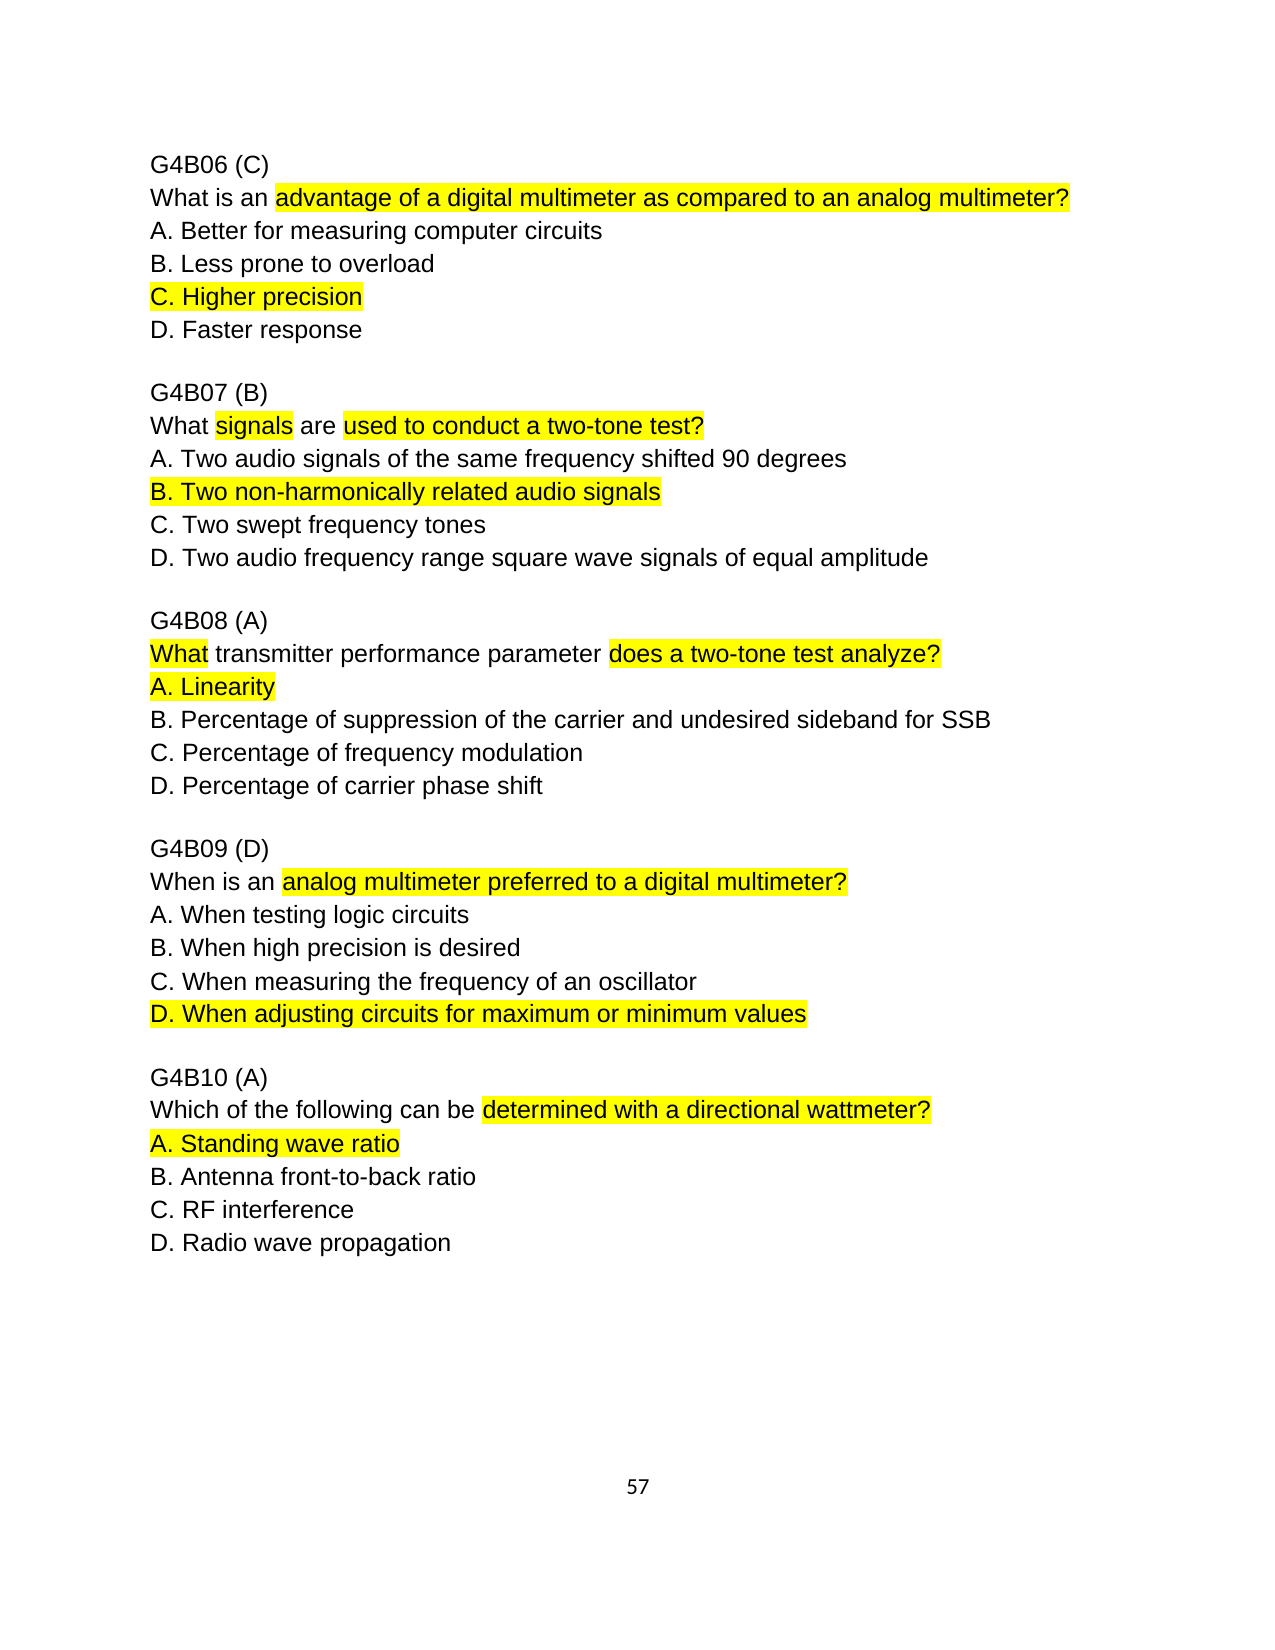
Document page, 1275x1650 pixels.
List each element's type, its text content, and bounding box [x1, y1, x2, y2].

text G4B07 (B) What signals are used to conduct a two-tone test? A. Two audio signals of the same frequency shifted 90 degrees B. Two non-harmonically related audio signals C. Two swept frequency tones D. Two audio frequency range square wave signals of equal amplitude [150, 378, 1125, 572]
text G4B09 (D) When is an analog multimeter preferred to a digital multimeter? A. When testing logic circuits B. When high precision is desired C. When measuring the frequency of an oscillator D. When adjusting circuits for maximum or minimum values [150, 834, 1125, 1028]
text G4B10 (A) Which of the following can be determined with a directional wattmeter? A. Standing wave ratio B. Antenna front-to-back ratio C. RF interference D. Radio wave propagation [150, 1062, 1125, 1256]
text G4B06 (C) What is an advantage of a digital multimeter as compared to an analog multimeter? A. Better for measuring computer circuits B. Less prone to overload C. Higher precision D. Faster response [150, 150, 1125, 344]
text G4B08 (A) What transmitter performance parameter does a two-tone test analyze? A. Linearity B. Percentage of suppression of the carrier and undesired sideband for SSB C. Percentage of frequency modulation D. Percentage of carrier phase shift [150, 606, 1125, 800]
